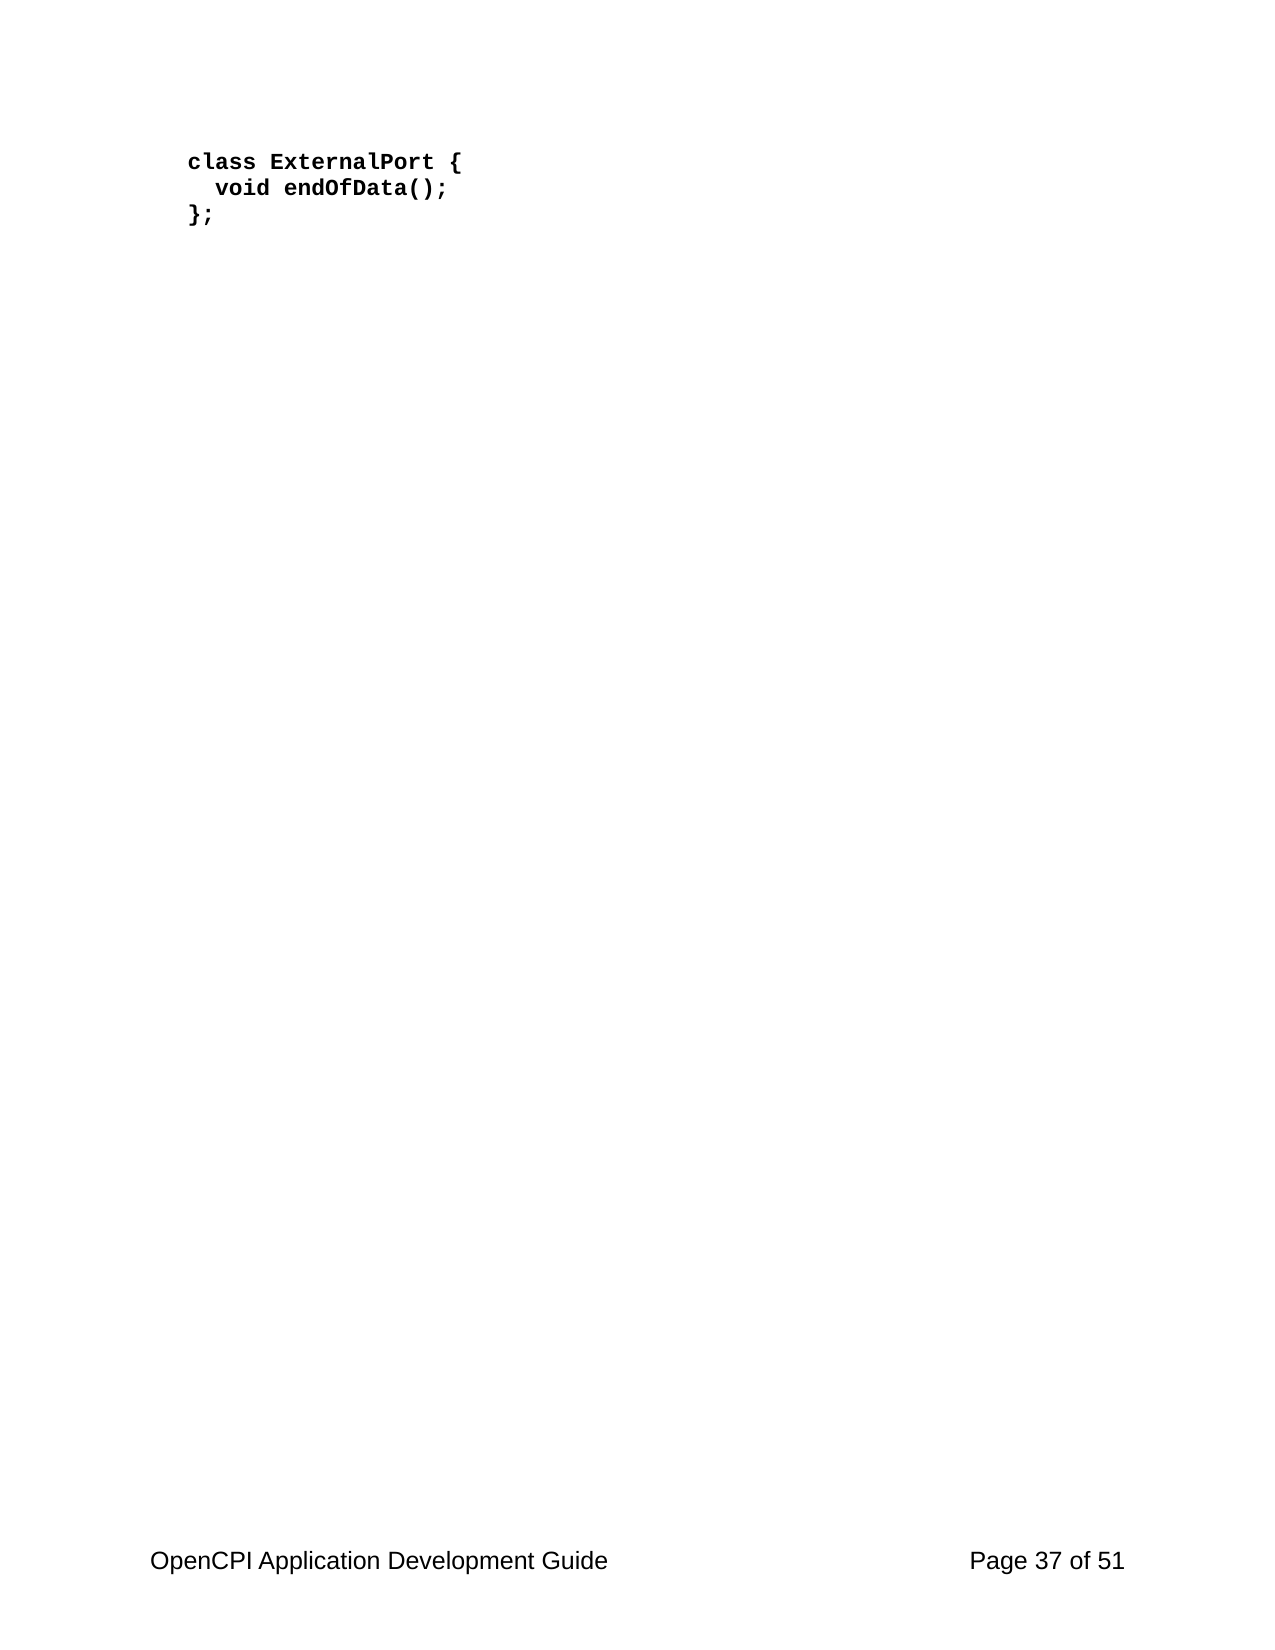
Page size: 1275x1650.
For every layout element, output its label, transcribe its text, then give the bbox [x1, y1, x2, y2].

text class ExternalPort { void endOfData(); }; [187, 150, 1125, 228]
